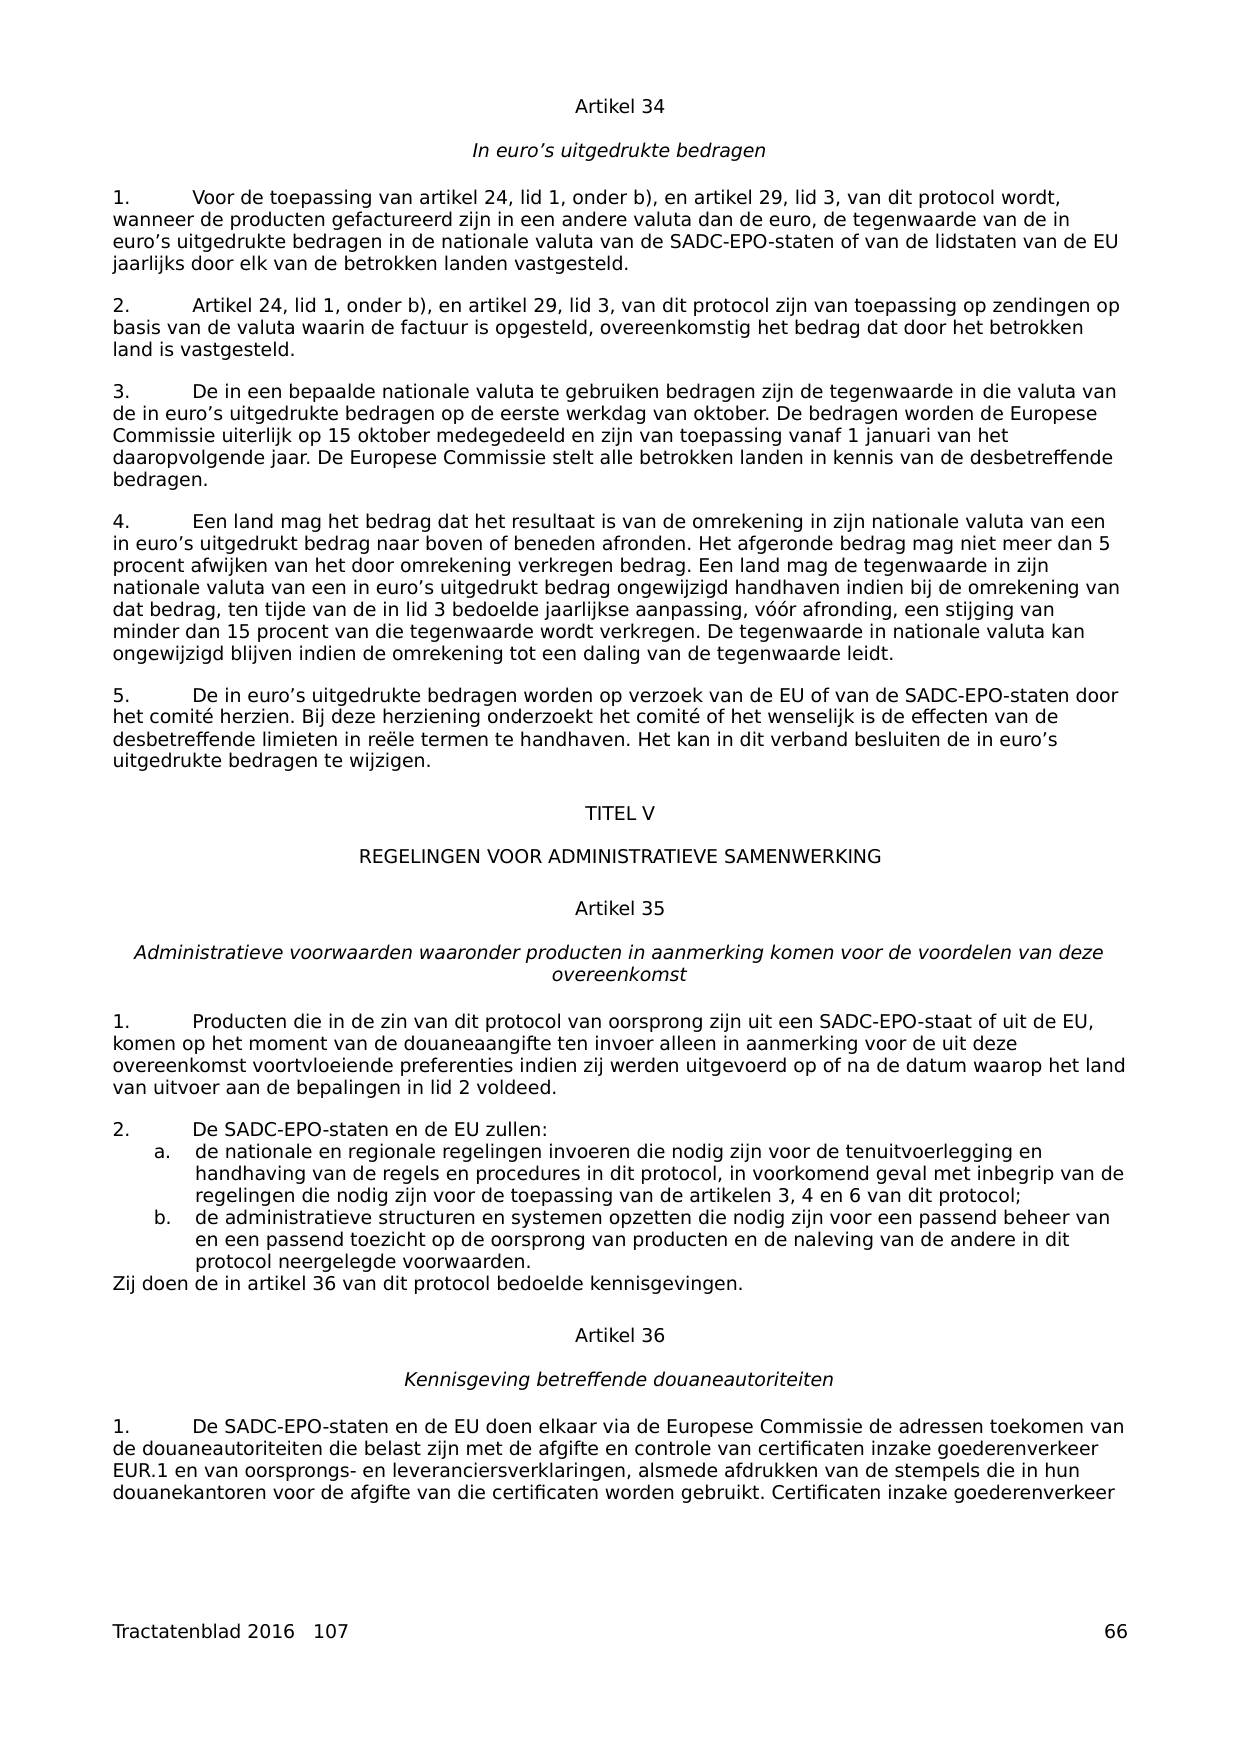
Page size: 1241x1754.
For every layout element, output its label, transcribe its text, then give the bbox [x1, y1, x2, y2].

subtitle TITEL V REGELINGEN VOOR ADMINISTRATIEVE SAMENWERKING [112, 802, 1128, 868]
text 1. Producten die in de zin van dit protocol van oorsprong zijn uit een SADC-EPO-staat of uit de EU, komen op het moment van de douaneaangifte ten invoer alleen in aanmerking voor de uit deze overeenkomst voortvloeiende preferenties indien zij werden uitgevoerd op of na de datum waarop het land van uitvoer aan de bepalingen in lid 2 voldeed. [112, 1011, 1128, 1099]
subtitle Artikel 35 Administratieve voorwaarden waaronder producten in aanmerking komen voor de voordelen van deze overeenkomst [112, 898, 1128, 986]
text 2. De SADC-EPO-staten en de EU zullen: [112, 1119, 1128, 1141]
text Zij doen de in artikel 36 van dit protocol bedoelde kennisgevingen. [112, 1273, 1128, 1295]
subtitle Artikel 36 Kennisgeving betreffende douaneautoriteiten [112, 1325, 1128, 1391]
subtitle Artikel 34 In euro’s uitgedrukte bedragen [112, 96, 1128, 162]
text 1. De SADC-EPO-staten en de EU doen elkaar via de Europese Commissie de adressen toekomen van de douaneautoriteiten die belast zijn met de afgifte en controle van certificaten inzake goederenverkeer EUR.1 en van oorsprongs- en leveranciersverklaringen, alsmede afdrukken van de stempels die in hun douanekantoren voor de afgifte van die certificaten worden gebruikt. Certificaten inzake goederenverkeer [112, 1416, 1128, 1504]
text 4. Een land mag het bedrag dat het resultaat is van de omrekening in zijn nationale valuta van een in euro’s uitgedrukt bedrag naar boven of beneden afronden. Het afgeronde bedrag mag niet meer dan 5 procent afwijken van het door omrekening verkregen bedrag. Een land mag de tegenwaarde in zijn nationale valuta van een in euro’s uitgedrukt bedrag ongewijzigd handhaven indien bij de omrekening van dat bedrag, ten tijde van de in lid 3 bedoelde jaarlijkse aanpassing, vóór afronding, een stijging van minder dan 15 procent van die tegenwaarde wordt verkregen. De tegenwaarde in nationale valuta kan ongewijzigd blijven indien de omrekening tot een daling van de tegenwaarde leidt. [112, 511, 1128, 664]
text b. de administratieve structuren en systemen opzetten die nodig zijn voor een passend beheer van en een passend toezicht op de oorsprong van producten en de naleving van de andere in dit protocol neergelegde voorwaarden. [153, 1207, 1128, 1273]
text 2. Artikel 24, lid 1, onder b), en artikel 29, lid 3, van dit protocol zijn van toepassing op zendingen op basis van de valuta waarin de factuur is opgesteld, overeenkomstig het bedrag dat door het betrokken land is vastgesteld. [112, 295, 1128, 361]
text 1. Voor de toepassing van artikel 24, lid 1, onder b), en artikel 29, lid 3, van dit protocol wordt, wanneer de producten gefactureerd zijn in een andere valuta dan de euro, de tegenwaarde van de in euro’s uitgedrukte bedragen in de nationale valuta van de SADC-EPO-staten of van de lidstaten van de EU jaarlijks door elk van de betrokken landen vastgesteld. [112, 187, 1128, 275]
text 5. De in euro’s uitgedrukte bedragen worden op verzoek van de EU of van de SADC-EPO-staten door het comité herzien. Bij deze herziening onderzoekt het comité of het wenselijk is de effecten van de desbetreffende limieten in reële termen te handhaven. Het kan in dit verband besluiten de in euro’s uitgedrukte bedragen te wijzigen. [112, 684, 1128, 772]
text 3. De in een bepaalde nationale valuta te gebruiken bedragen zijn de tegenwaarde in die valuta van de in euro’s uitgedrukte bedragen op de eerste werkdag van oktober. De bedragen worden de Europese Commissie uiterlijk op 15 oktober medegedeeld en zijn van toepassing vanaf 1 januari van het daaropvolgende jaar. De Europese Commissie stelt alle betrokken landen in kennis van de desbetreffende bedragen. [112, 381, 1128, 491]
text a. de nationale en regionale regelingen invoeren die nodig zijn voor de tenuitvoerlegging en handhaving van de regels en procedures in dit protocol, in voorkomend geval met inbegrip van de regelingen die nodig zijn voor de toepassing van de artikelen 3, 4 en 6 van dit protocol; [153, 1141, 1128, 1207]
